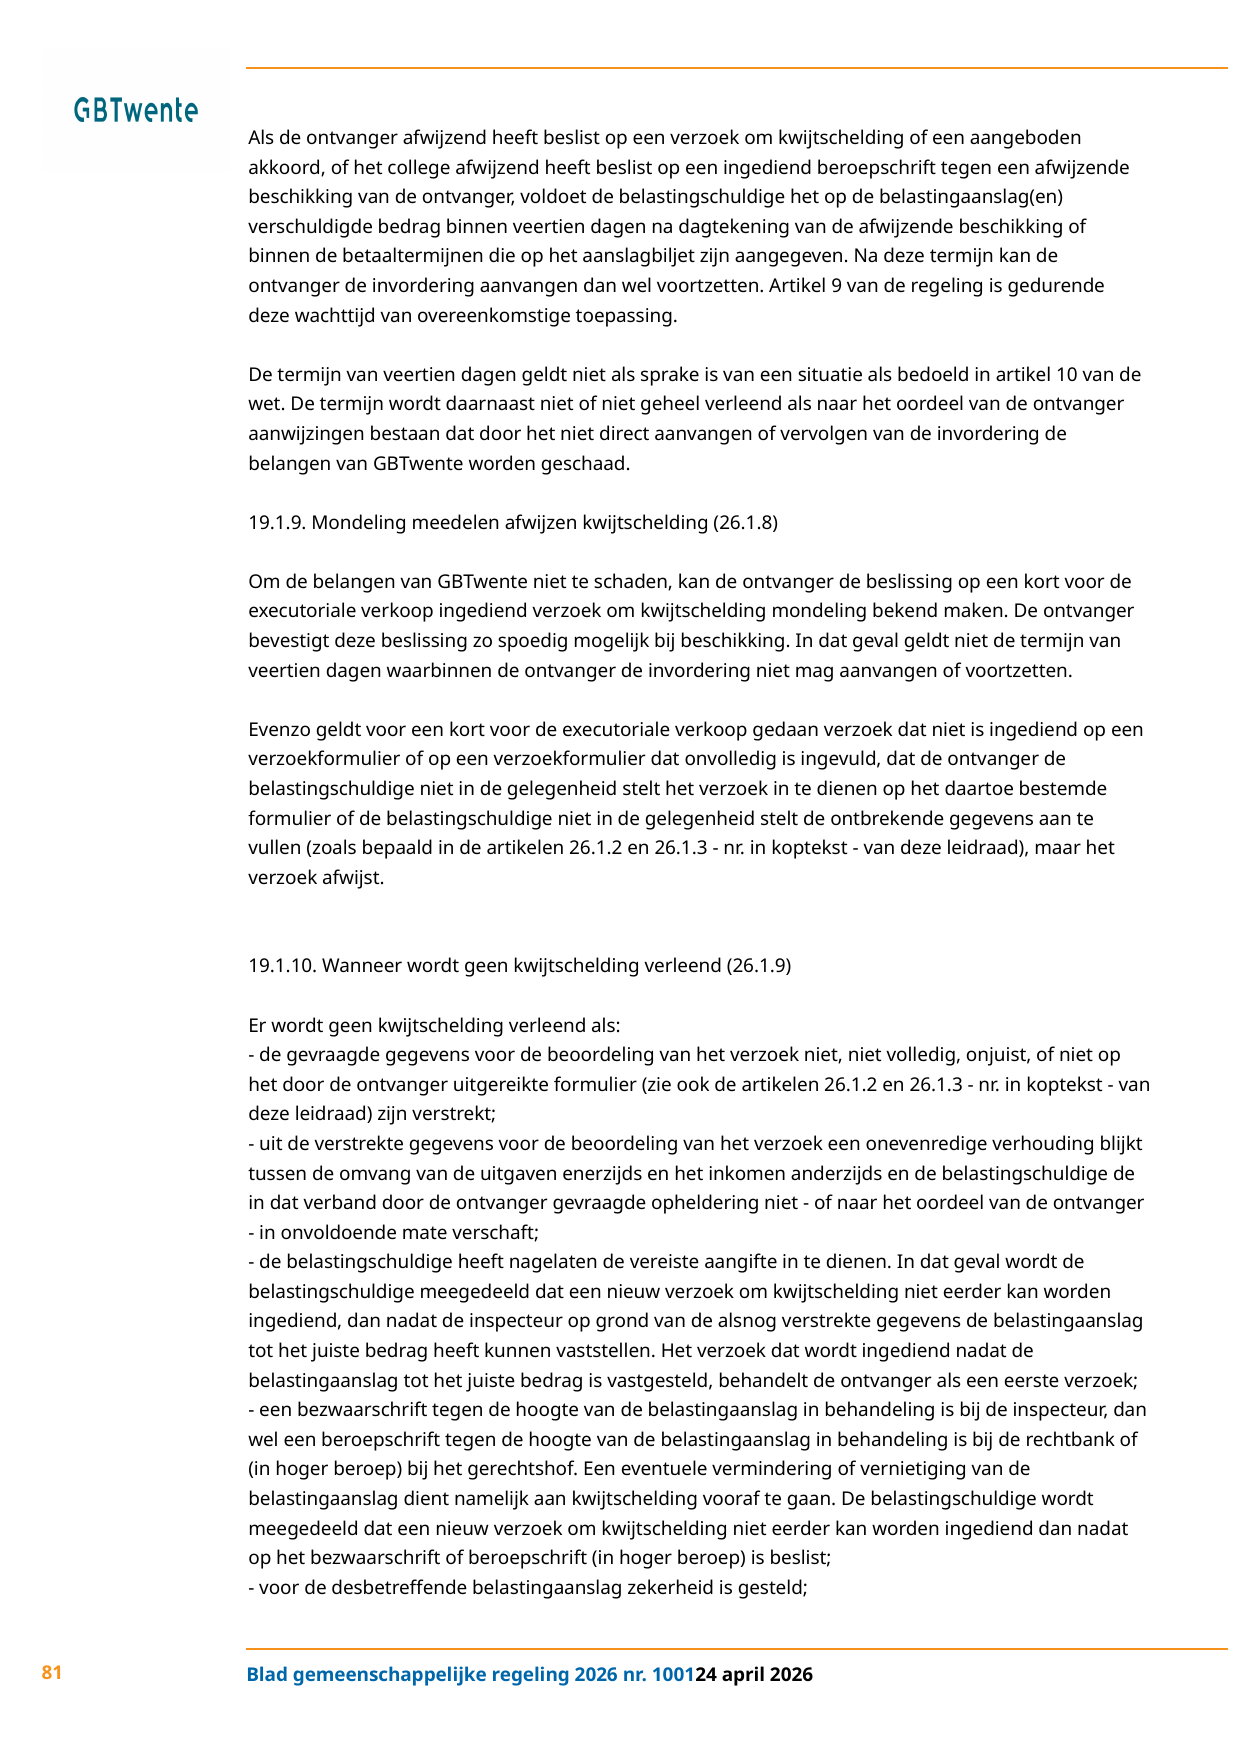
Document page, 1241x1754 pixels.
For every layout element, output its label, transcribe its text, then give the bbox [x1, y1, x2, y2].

text 19.1.9. Mondeling meedelen afwijzen kwijtschelding (26.1.8) [248, 509, 1152, 535]
text Om de belangen van GBTwente niet te schaden, kan de ontvanger de beslissing op een kort voor de executoriale verkoop ingediend verzoek om kwijtschelding mondeling bekend maken. De ontvanger bevestigt deze beslissing zo spoedig mogelijk bij beschikking. In dat geval geldt niet de termijn van veertien dagen waarbinnen de ontvanger de invordering niet mag aanvangen of voortzetten. [248, 568, 1152, 683]
picture [41, 47, 231, 172]
text De termijn van veertien dagen geldt niet als sprake is van een situatie als bedoeld in artikel 10 van de wet. De termijn wordt daarnaast niet of niet geheel verleend als naar het oordeel van de ontvanger aanwijzingen bestaan dat door het niet direct aanvangen of vervolgen van de invordering de belangen van GBTwente worden geschaad. [248, 361, 1152, 476]
text Er wordt geen kwijtschelding verleend als: [248, 1012, 1152, 1038]
text - een bezwaarschrift tegen de hoogte van de belastingaanslag in behandeling is bij de inspecteur, dan wel een beroepschrift tegen de hoogte van de belastingaanslag in behandeling is bij de rechtbank of (in hoger beroep) bij het gerechtshof. Een eventuele vermindering of vernietiging van de belastingaanslag dient namelijk aan kwijtschelding vooraf te gaan. De belastingschuldige wordt meegedeeld dat een nieuw verzoek om kwijtschelding niet eerder kan worden ingediend dan nadat op het bezwaarschrift of beroepschrift (in hoger beroep) is beslist; [248, 1396, 1152, 1570]
text Evenzo geldt voor een kort voor de executoriale verkoop gedaan verzoek dat niet is ingediend op een verzoekformulier of op een verzoekformulier dat onvolledig is ingevuld, dat de ontvanger de belastingschuldige niet in de gelegenheid stelt het verzoek in te dienen op het daartoe bestemde formulier of de belastingschuldige niet in de gelegenheid stelt de ontbrekende gegevens aan te vullen (zoals bepaald in de artikelen 26.1.2 en 26.1.3 - nr. in koptekst - van deze leidraad), maar het verzoek afwijst. [248, 716, 1152, 890]
text - uit de verstrekte gegevens voor de beoordeling van het verzoek een onevenredige verhouding blijkt tussen de omvang van de uitgaven enerzijds en het inkomen anderzijds en de belastingschuldige de in dat verband door de ontvanger gevraagde opheldering niet - of naar het oordeel van de ontvanger - in onvoldoende mate verschaft; [248, 1130, 1152, 1245]
text - de belastingschuldige heeft nagelaten de vereiste aangifte in te dienen. In dat geval wordt de belastingschuldige meegedeeld dat een nieuw verzoek om kwijtschelding niet eerder kan worden ingediend, dan nadat de inspecteur op grond van de alsnog verstrekte gegevens de belastingaanslag tot het juiste bedrag heeft kunnen vaststellen. Het verzoek dat wordt ingediend nadat de belastingaanslag tot het juiste bedrag is vastgesteld, behandelt de ontvanger als een eerste verzoek; [248, 1248, 1152, 1393]
text - voor de desbetreffende belastingaanslag zekerheid is gesteld; [248, 1574, 1152, 1600]
text Als de ontvanger afwijzend heeft beslist op een verzoek om kwijtschelding of een aangeboden akkoord, of het college afwijzend heeft beslist op een ingediend beroepschrift tegen een afwijzende beschikking van de ontvanger, voldoet de belastingschuldige het op de belastingaanslag(en) verschuldigde bedrag binnen veertien dagen na dagtekening van de afwijzende beschikking of binnen de betaaltermijnen die op het aanslagbiljet zijn aangegeven. Na deze termijn kan de ontvanger de invordering aanvangen dan wel voortzetten. Artikel 9 van de regeling is gedurende deze wachttijd van overeenkomstige toepassing. [248, 124, 1152, 328]
text 19.1.10. Wanneer wordt geen kwijtschelding verleend (26.1.9) [248, 953, 1152, 978]
text - de gevraagde gegevens voor de beoordeling van het verzoek niet, niet volledig, onjuist, of niet op het door de ontvanger uitgereikte formulier (zie ook de artikelen 26.1.2 en 26.1.3 - nr. in koptekst - van deze leidraad) zijn verstrekt; [248, 1041, 1152, 1126]
